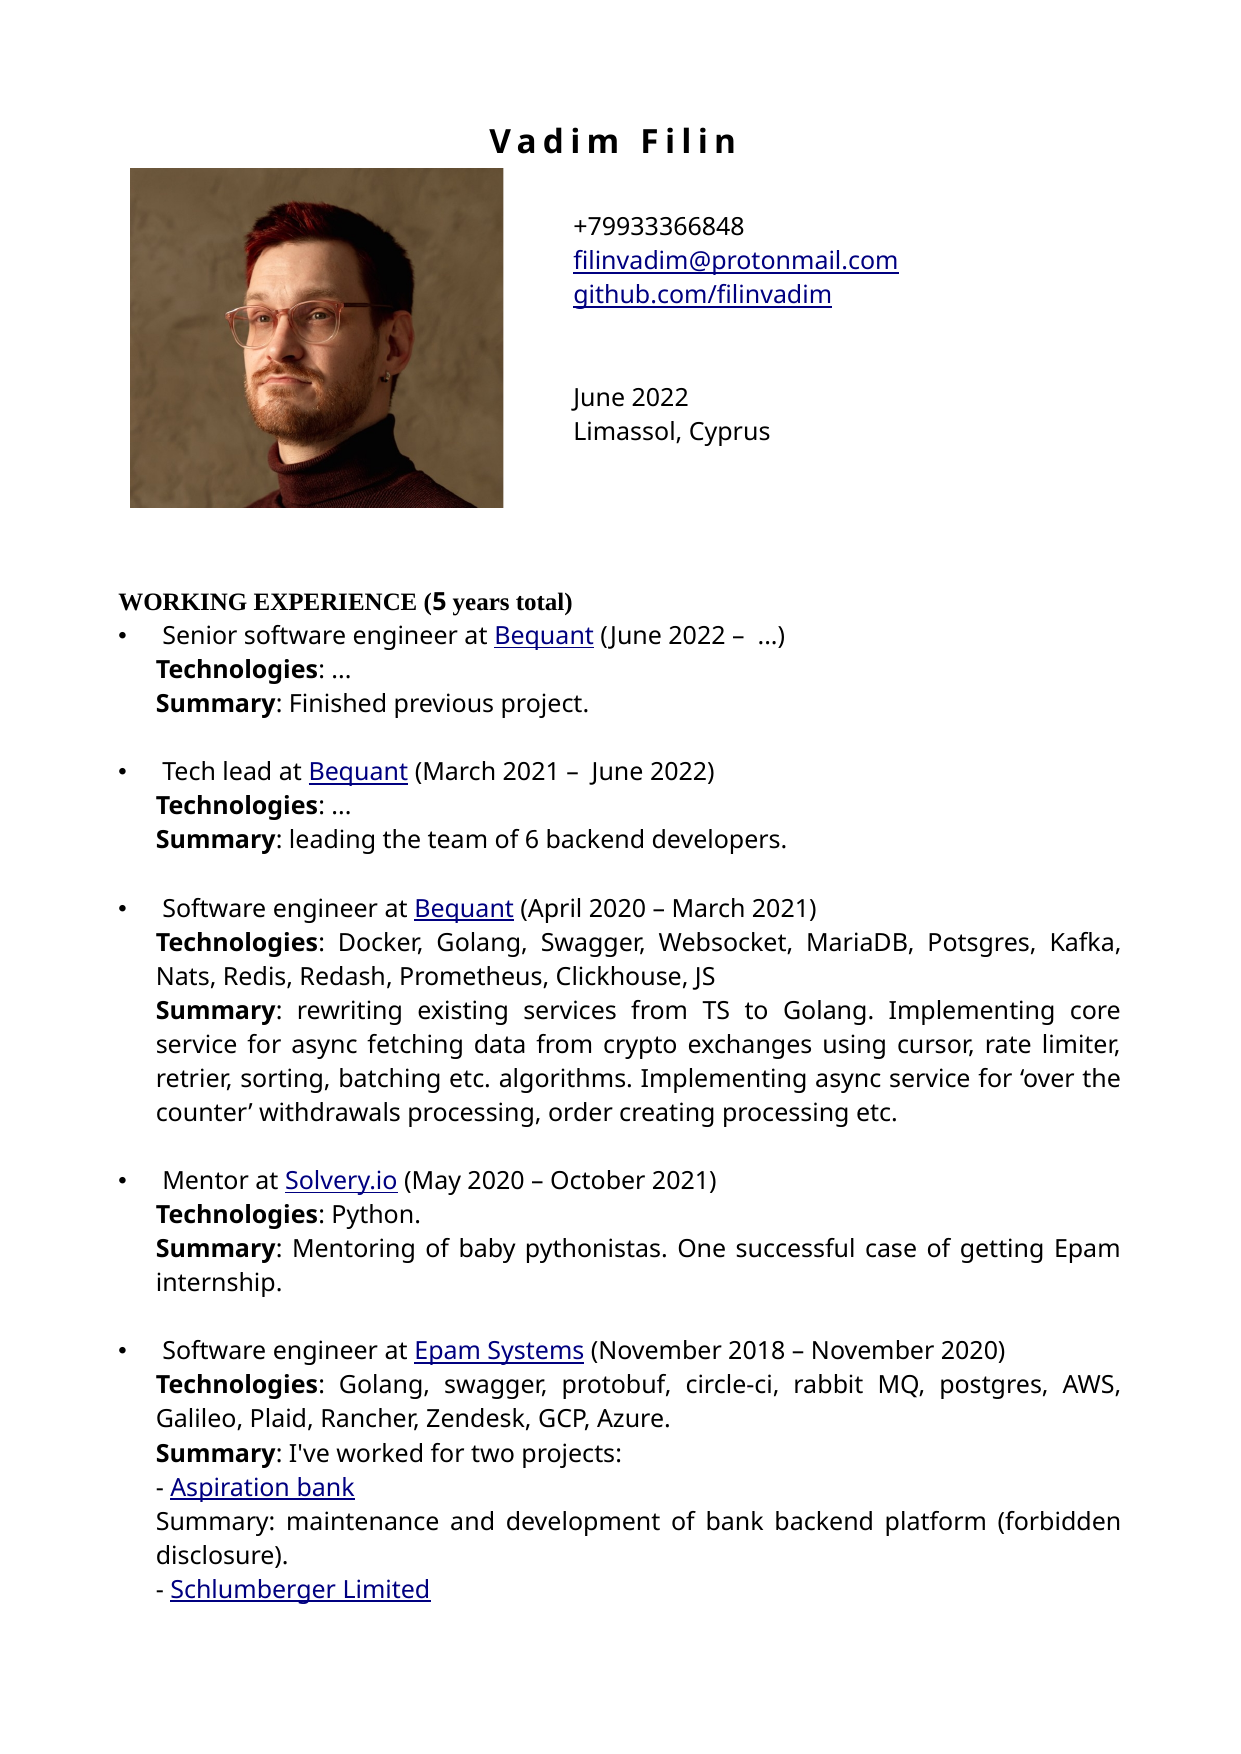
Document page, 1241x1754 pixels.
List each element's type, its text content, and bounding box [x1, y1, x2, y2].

list Software engineer at Bequant (April 2020 – March 2021) [118, 890, 1122, 924]
text Technologies: Golang, swagger, protobuf, circle-ci, rabbit MQ, postgres, AWS, Galileo, Plaid, Rancher, Zendesk, GCP, Azure. [156, 1367, 1122, 1435]
text Technologies: ... [156, 788, 1122, 822]
list Software engineer at Epam Systems (November 2018 – November 2020) [118, 1333, 1122, 1367]
text Summary: rewriting existing services from TS to Golang. Implementing core service for async fetching data from crypto exchanges using cursor, rate limiter, retrier, sorting, batching etc. algorithms. Implementing async service for ‘over the counter’ withdrawals processing, order creating processing etc. [156, 992, 1122, 1129]
text WORKING EXPERIENCE (5 years total) [118, 584, 1122, 618]
text - Schlumberger Limited [156, 1571, 1122, 1606]
text Vadim Filin [118, 118, 1122, 163]
text Summary: Mentoring of baby pythonistas. One successful case of getting Epam internship. [156, 1231, 1122, 1299]
text Technologies: Docker, Golang, Swagger, Websocket, MariaDB, Potsgres, Kafka, Nats, Redis, Redash, Prometheus, Clickhouse, JS [156, 924, 1122, 992]
text June 2022 [573, 379, 1122, 413]
text - Aspiration bank [156, 1469, 1122, 1503]
list Mentor at Solvery.io (May 2020 – October 2021) [118, 1163, 1122, 1197]
text Summary: leading the team of 6 backend developers. [156, 822, 1122, 856]
list Senior software engineer at Bequant (June 2022 – ...) [118, 618, 1122, 652]
list Tech lead at Bequant (March 2021 – June 2022) [118, 754, 1122, 788]
text Technologies: Python. [156, 1197, 1122, 1231]
text Summary: I've worked for two projects: [156, 1435, 1122, 1469]
text Technologies: ... [156, 652, 1122, 686]
picture [130, 168, 504, 508]
text Summary: maintenance and development of bank backend platform (forbidden disclosure). [156, 1503, 1122, 1571]
text filinvadim@protonmail.com [573, 243, 1122, 277]
text Limassol, Cyprus [573, 413, 1122, 447]
text Summary: Finished previous project. [156, 686, 1122, 720]
text +79933366848 [573, 209, 1122, 243]
text github.com/filinvadim [573, 277, 1122, 311]
